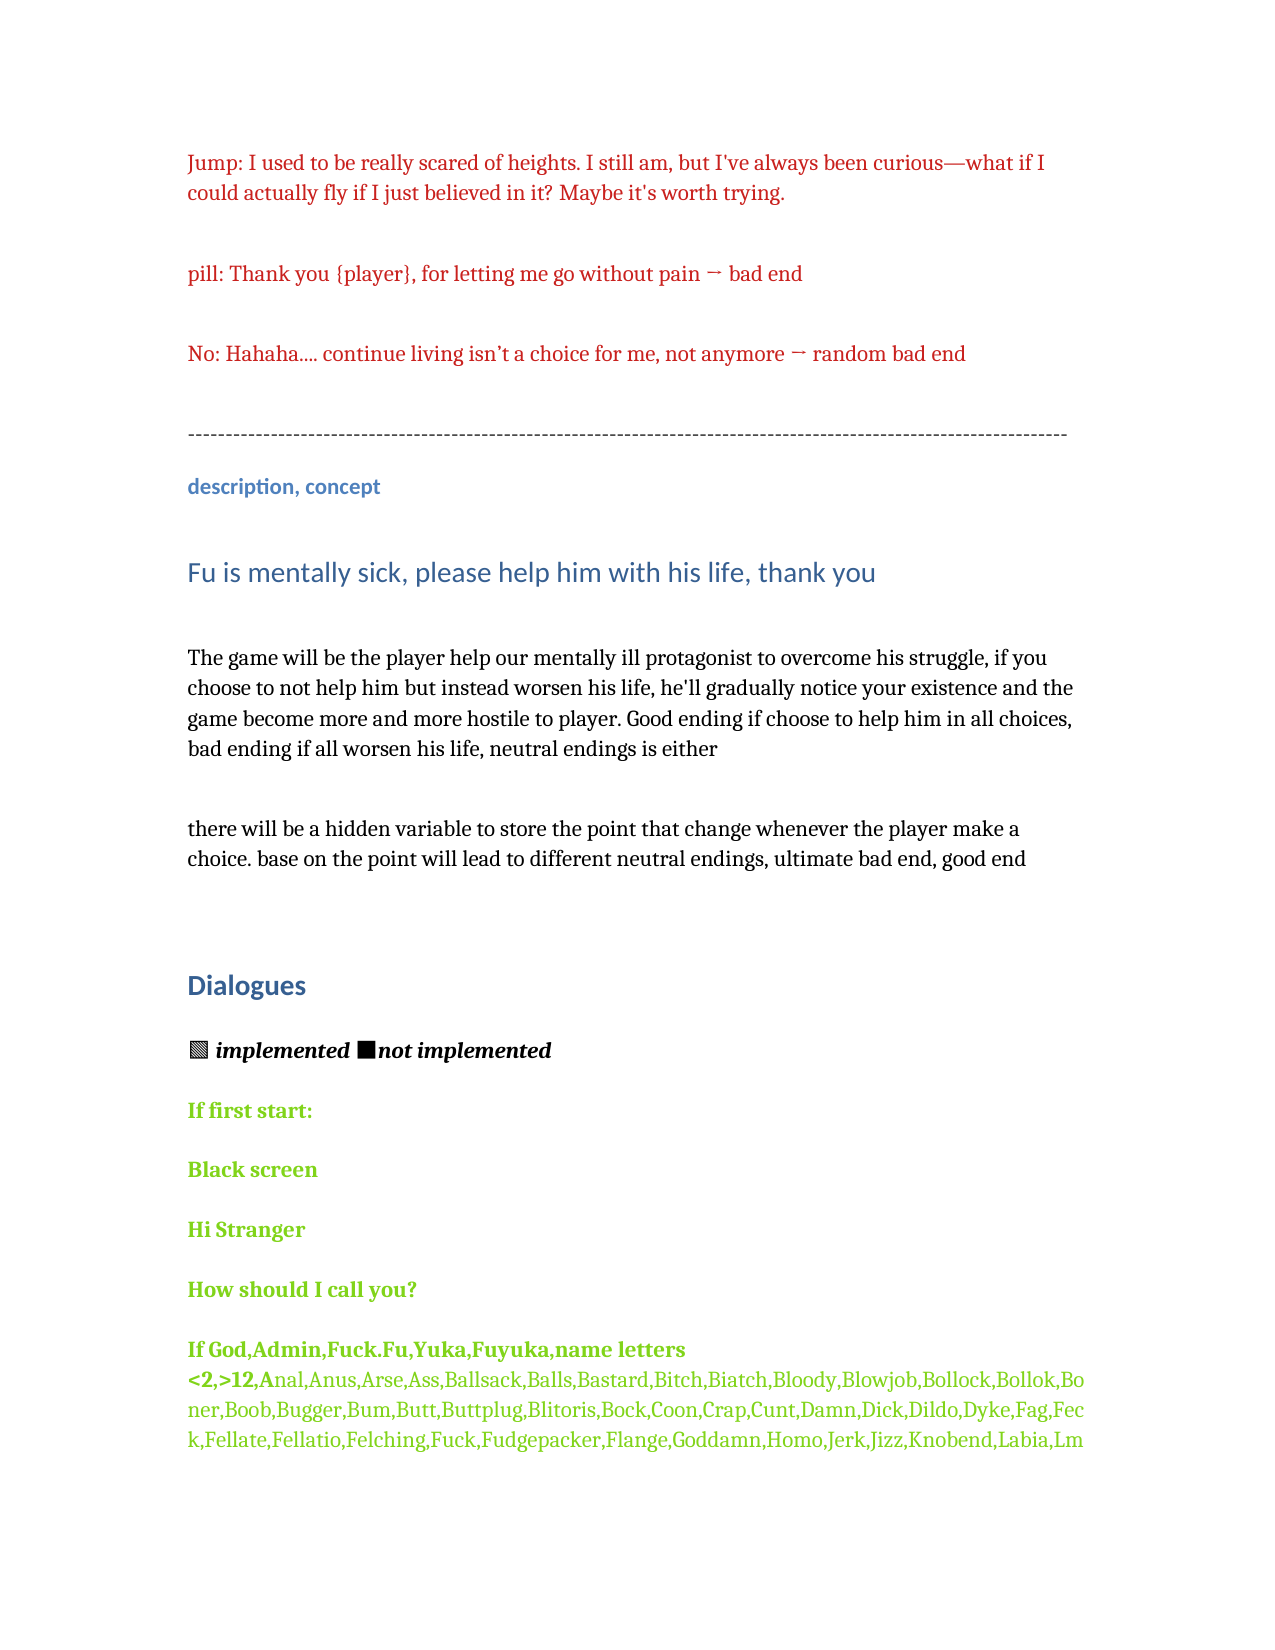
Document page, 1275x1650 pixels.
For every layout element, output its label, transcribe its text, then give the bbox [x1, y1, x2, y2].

subtitle Fu is mentally sick, please help him with his life, thank you [187, 554, 1087, 590]
subtitle Dialogues [187, 967, 1087, 1003]
text Hi Stranger [187, 1217, 1087, 1243]
text If first start: [187, 1098, 1087, 1124]
text Black screen [187, 1157, 1087, 1184]
text No: Hahaha.... continue living isn’t a choice for me, not anymore → random bad end [187, 341, 1087, 367]
text The game will be the player help our mentally ill protagonist to overcome his struggle, if you choose to not help him but instead worsen his life, he'll gradually notice your existence and the game become more and more hostile to player. Good ending if choose to help him in all choices, bad ending if all worsen his life, neutral endings is either [187, 645, 1087, 762]
subtitle description, concept [187, 472, 1087, 500]
text --------------------------------------------------------------------------------------------------------------------- [187, 421, 1087, 447]
text How should I call you? [187, 1277, 1087, 1303]
text pill: Thank you {player}, for letting me go without pain → bad end [187, 260, 1087, 287]
text there will be a hidden variable to store the point that change whenever the player make a choice. base on the point will lead to different neutral endings, ultimate bad end, good end [187, 816, 1087, 872]
text 🟩 implemented ⬛not implemented [187, 1038, 1087, 1064]
text Jump: I used to be really scared of heights. I still am, but I've always been curious—what if I could actually fly if I just believed in it? Maybe it's worth trying. [187, 150, 1087, 207]
text If God,Admin,Fuck.Fu,Yuka,Fuyuka,name letters <2,>12,Anal,Anus,Arse,Ass,Ballsack,Balls,Bastard,Bitch,Biatch,Bloody,Blowjob,Bollock,Bollok,Boner,Boob,Bugger,Bum,Butt,Buttplug,Blitoris,Bock,Coon,Crap,Cunt,Damn,Dick,Dildo,Dyke,Fag,Feck,Fellate,Fellatio,Felching,Fuck,Fudgepacker,Flange,Goddamn,Homo,Jerk,Jizz,Knobend,Labia,Lm [187, 1336, 1087, 1453]
